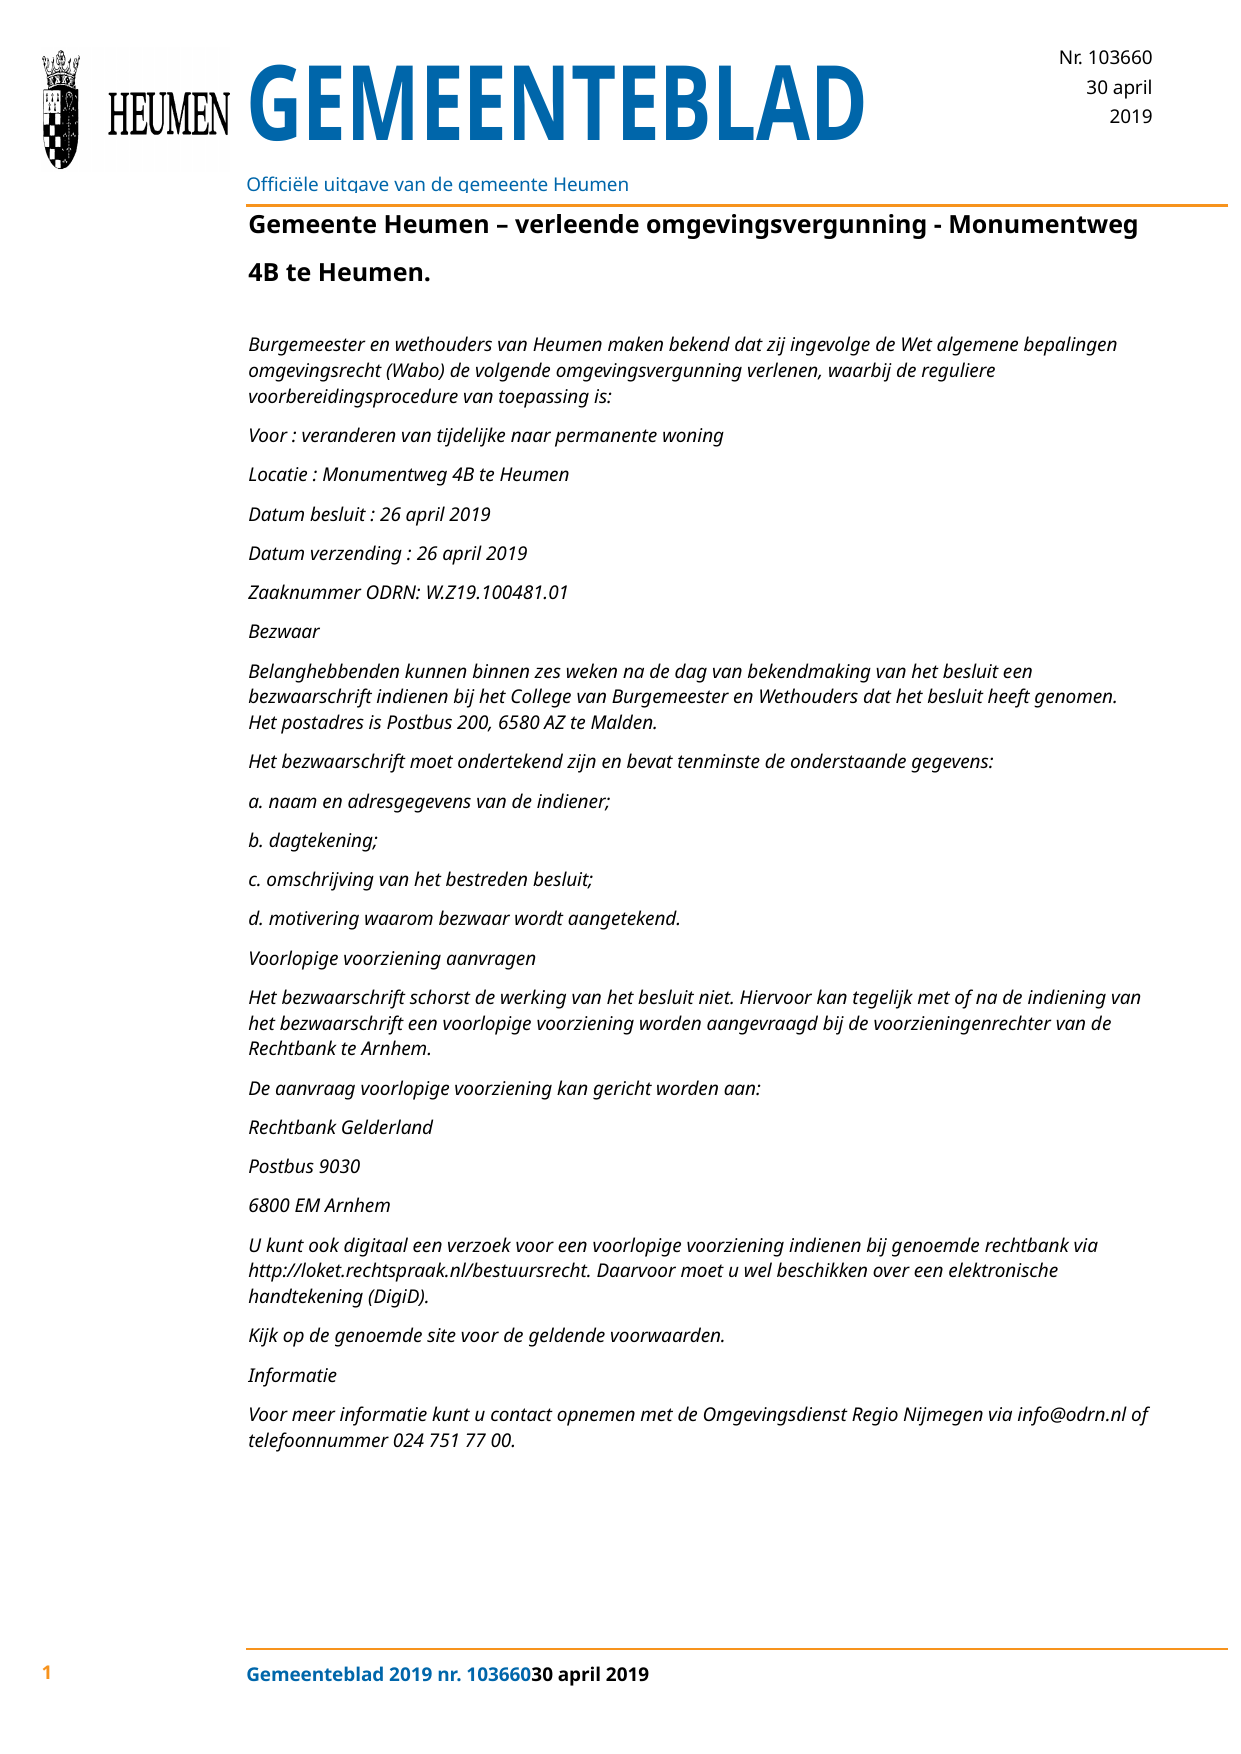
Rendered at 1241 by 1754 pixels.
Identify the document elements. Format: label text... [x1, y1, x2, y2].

text Zaaknummer ODRN: W.Z19.100481.01 [248, 579, 1152, 605]
text Datum besluit : 26 april 2019 [248, 501, 1152, 526]
text Burgemeester en wethouders van Heumen maken bekend dat zij ingevolge de Wet algemene bepalingen omgevingsrecht (Wabo) de volgende omgevingsvergunning verlenen, waarbij de reguliere voorbereidingsprocedure van toepassing is: [248, 331, 1152, 409]
text Gemeente Heumen – verleende omgevingsvergunning - Monumentweg 4B te Heumen. [248, 207, 1152, 288]
text Belanghebbenden kunnen binnen zes weken na de dag van bekendmaking van het besluit een bezwaarschrift indienen bij het College van Burgemeester en Wethouders dat het besluit heeft genomen. Het postadres is Postbus 200, 6580 AZ te Malden. [248, 658, 1152, 735]
text a. naam en adresgegevens van de indiener; [248, 788, 1152, 813]
text De aanvraag voorlopige voorziening kan gericht worden aan: [248, 1075, 1152, 1101]
text Het bezwaarschrift moet ondertekend zijn en bevat tenminste de onderstaande gegevens: [248, 748, 1152, 774]
text Informatie [248, 1362, 1152, 1388]
text Voor meer informatie kunt u contact opnemen met de Omgevingsdienst Regio Nijmegen via info@odrn.nl of telefoonnummer 024 751 77 00. [248, 1401, 1152, 1453]
text b. dagtekening; [248, 827, 1152, 853]
text Voor : veranderen van tijdelijke naar permanente woning [248, 422, 1152, 448]
text d. motivering waarom bezwaar wordt aangetekend. [248, 906, 1152, 931]
text Locatie : Monumentweg 4B te Heumen [248, 461, 1152, 487]
text c. omschrijving van het bestreden besluit; [248, 866, 1152, 892]
text Kijk op de genoemde site voor de geldende voorwaarden. [248, 1323, 1152, 1348]
text Voorlopige voorziening aanvragen [248, 945, 1152, 971]
text U kunt ook digitaal een verzoek voor een voorlopige voorziening indienen bij genoemde rechtbank via http://loket.rechtspraak.nl/bestuursrecht. Daarvoor moet u wel beschikken over een elektronische handtekening (DigiD). [248, 1232, 1152, 1309]
picture [41, 47, 231, 172]
text Postbus 9030 [248, 1153, 1152, 1179]
text Het bezwaarschrift schorst de werking van het besluit niet. Hiervoor kan tegelijk met of na de indiening van het bezwaarschrift een voorlopige voorziening worden aangevraagd bij de voorzieningenrechter van de Rechtbank te Arnhem. [248, 984, 1152, 1061]
text Bezwaar [248, 618, 1152, 644]
text 6800 EM Arnhem [248, 1193, 1152, 1218]
text Datum verzending : 26 april 2019 [248, 540, 1152, 566]
text Rechtbank Gelderland [248, 1114, 1152, 1140]
